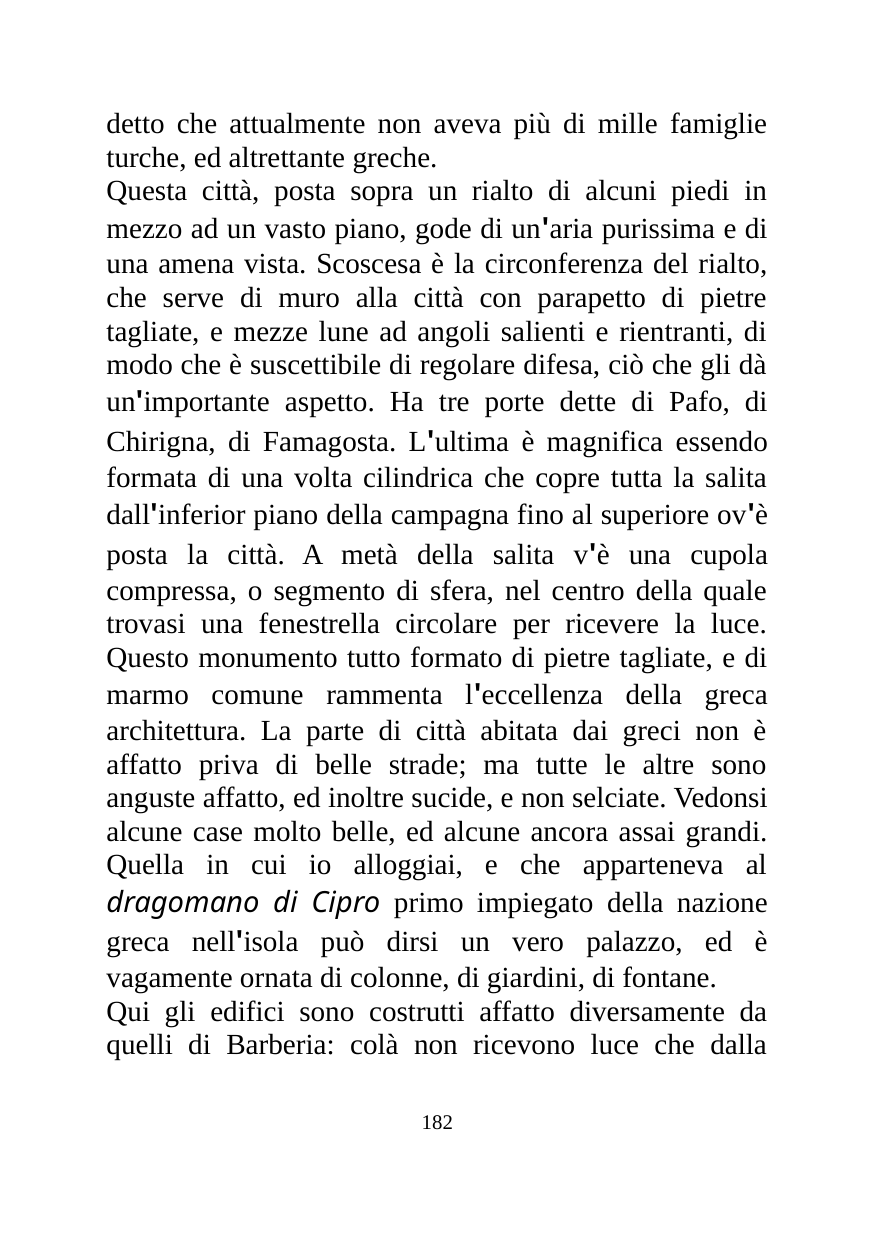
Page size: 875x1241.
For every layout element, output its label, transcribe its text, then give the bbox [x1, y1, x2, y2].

text detto che attualmente non aveva più di mille famiglie turche, ed altrettante greche. [106, 106, 768, 173]
text Qui gli edifici sono costrutti affatto diversamente da quelli di Barberia: colà non ricevono luce che dalla [106, 994, 768, 1061]
text Questa città, posta sopra un rialto di alcuni piedi in mezzo ad un vasto piano, gode di un'aria purissima e di una amena vista. Scoscesa è la circonferenza del rialto, che serve di muro alla città con parapetto di pietre tagliate, e mezze lune ad angoli salienti e rientranti, di modo che è suscettibile di regolare difesa, ciò che gli dà un'importante aspetto. Ha tre porte dette di Pafo, di Chirigna, di Famagosta. L'ultima è magnifica essendo formata di una volta cilindrica che copre tutta la salita dall'inferior piano della campagna fino al superiore ov'è posta la città. A metà della salita v'è una cupola compressa, o segmento di sfera, nel centro della quale trovasi una fenestrella circolare per ricevere la luce. Questo monumento tutto formato di pietre tagliate, e di marmo comune rammenta l'eccellenza della greca architettura. La parte di città abitata dai greci non è affatto priva di belle strade; ma tutte le altre sono anguste affatto, ed inoltre sucide, e non selciate. Vedonsi alcune case molto belle, ed alcune ancora assai grandi. Quella in cui io alloggiai, e che apparteneva al dragomano di Cipro primo impiegato della nazione greca nell'isola può dirsi un vero palazzo, ed è vagamente ornata di colonne, di giardini, di fontane. [106, 173, 768, 994]
